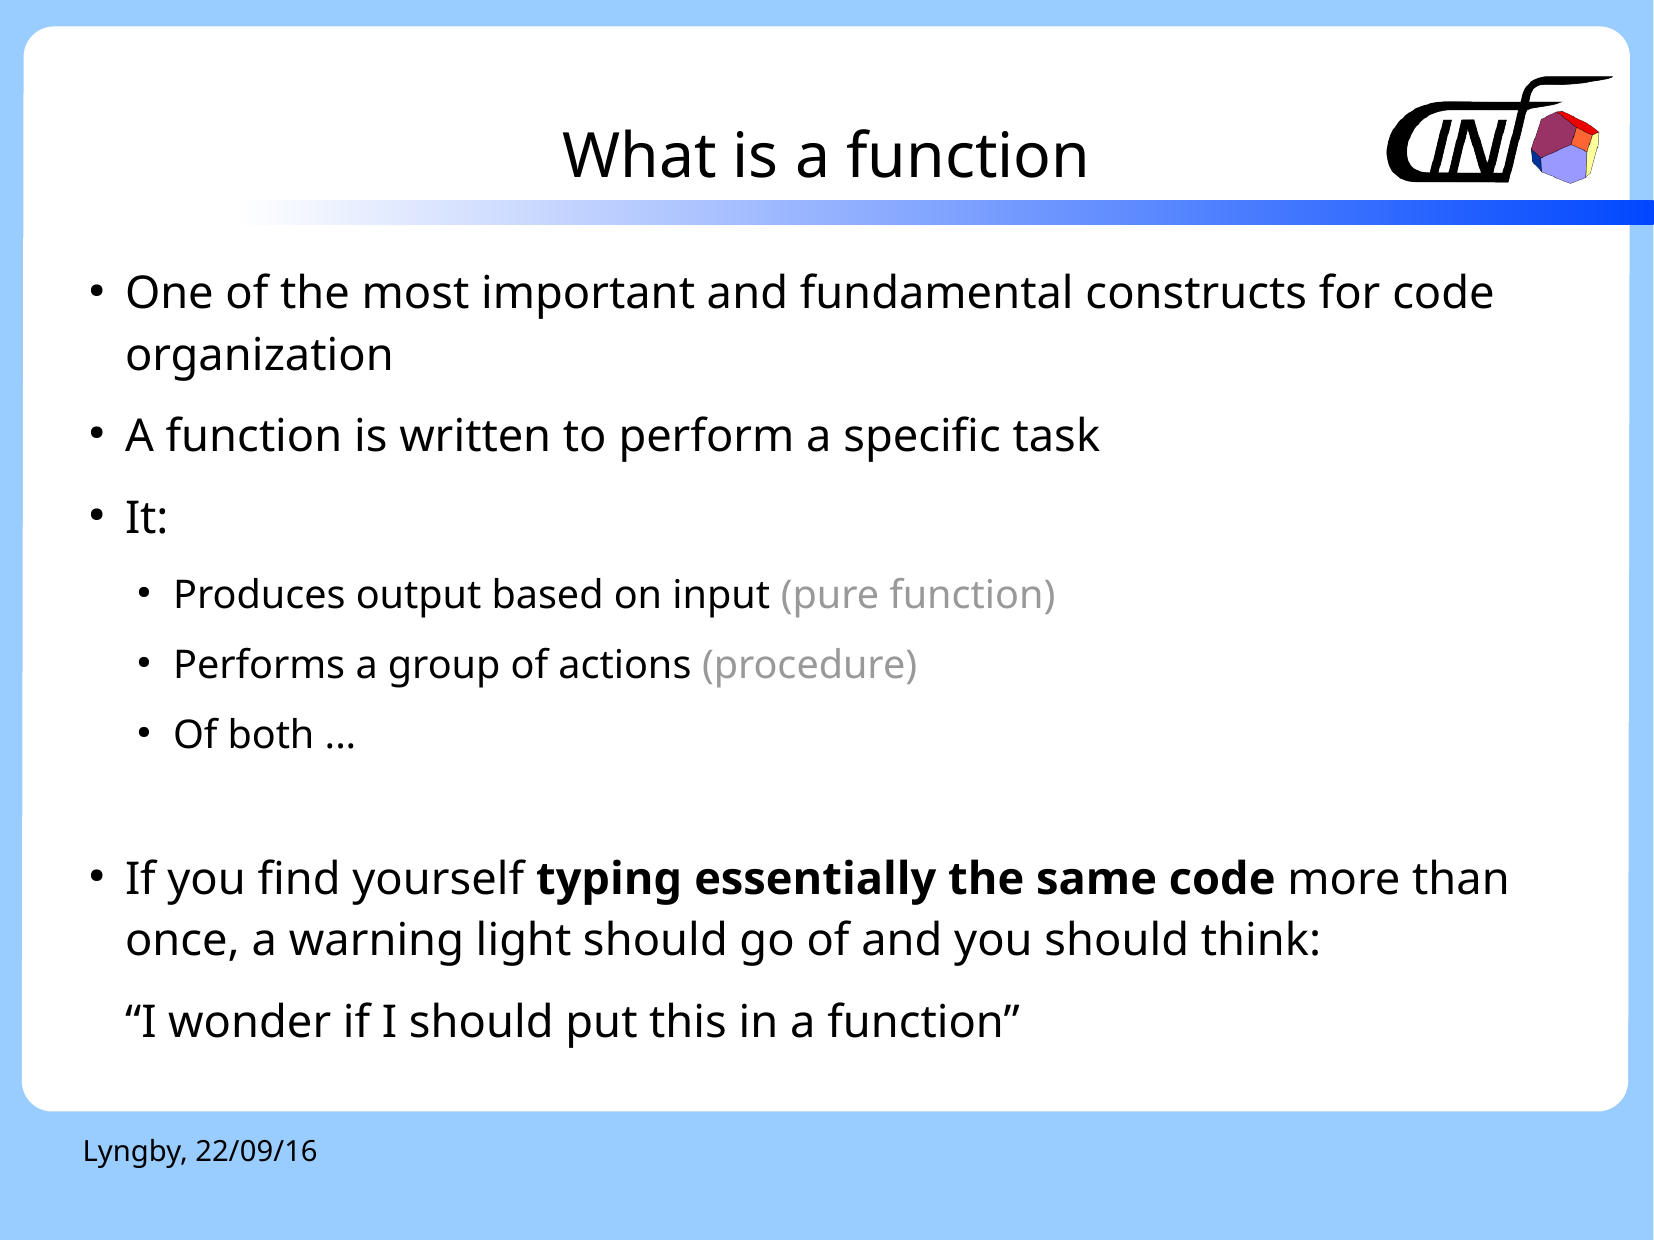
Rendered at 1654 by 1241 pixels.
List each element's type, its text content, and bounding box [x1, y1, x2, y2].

picture [1571, 76, 1613, 184]
list One of the most important and fundamental constructs for code organization A function is written to perform a specific task It: Produces output based on input (pure function) Performs a group of actions (procedure) Of both ... If you find yourself typing essentially the same code more than once, a warning light should go of and you should think: “I wonder if I should put this in a function” [76, 260, 1565, 1058]
title What is a function [82, 49, 1571, 257]
